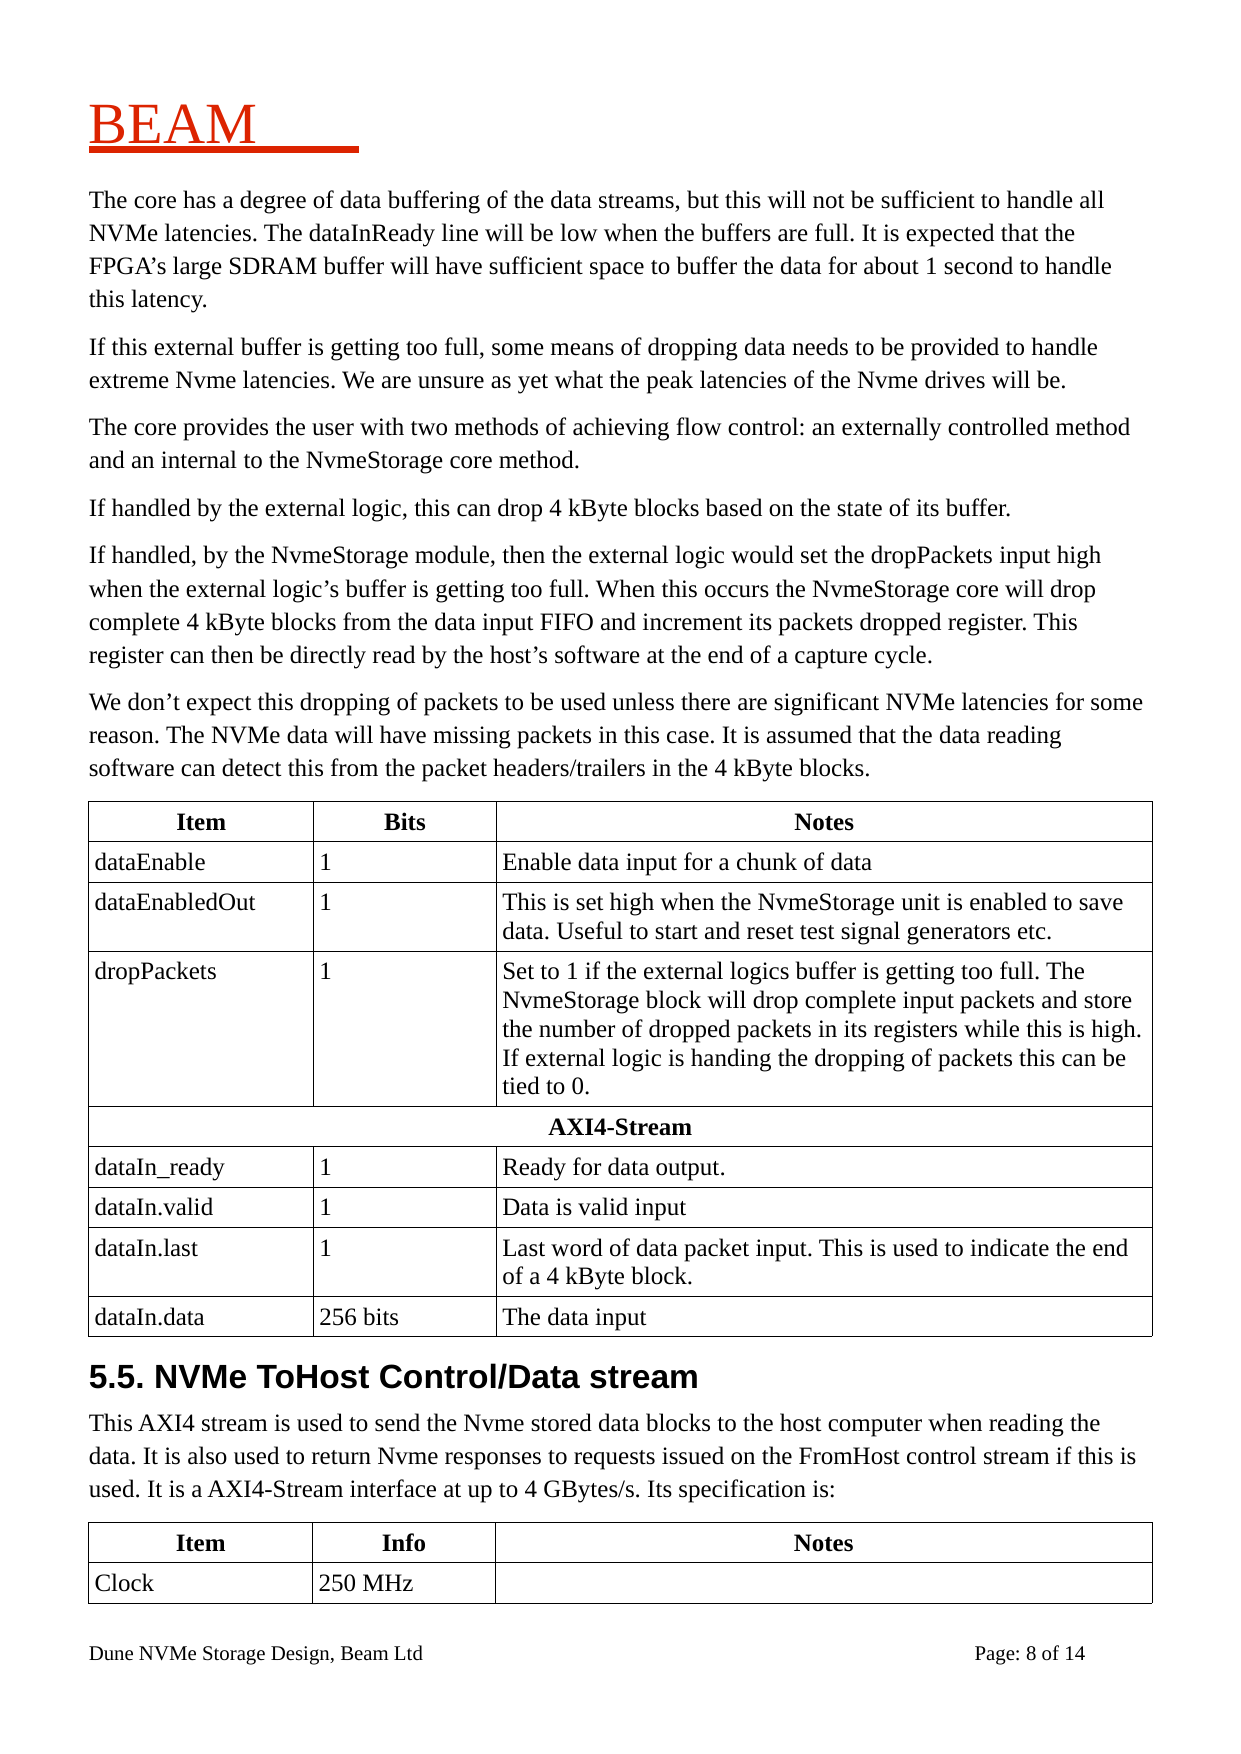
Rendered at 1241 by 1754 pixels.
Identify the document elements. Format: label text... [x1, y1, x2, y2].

table_cell AXI4-Stream [89, 1107, 1152, 1146]
table_cell 256 bits [314, 1297, 496, 1336]
table_cell dataIn_ready [89, 1147, 313, 1187]
table_cell 1 [314, 1228, 496, 1296]
table_cell dataIn.last [89, 1228, 313, 1296]
subtitle NVMe ToHost Control/Data stream [88, 1357, 1152, 1396]
table_cell Last word of data packet input. This is used to indicate the end of a 4 kByte block. [497, 1228, 1152, 1296]
table_header Notes [496, 1523, 1152, 1562]
table_cell 1 [314, 1188, 496, 1227]
text If handled, by the NvmeStorage module, then the external logic would set the dropPackets input high when the external logic’s buffer is getting too full. When this occurs the NvmeStorage core will drop complete 4 kByte blocks from the data input FIFO and increment its packets dropped register. This register can then be directly read by the host’s software at the end of a capture cycle. [88, 541, 1152, 668]
text We don’t expect this dropping of packets to be used unless there are significant NVMe latencies for some reason. The NVMe data will have missing packets in this case. It is assumed that the data reading software can detect this from the packet headers/trailers in the 4 kByte blocks. [88, 687, 1152, 782]
table_header Bits [314, 802, 496, 841]
table_cell 1 [314, 842, 496, 882]
table_header Item [89, 802, 313, 841]
table_cell dataIn.data [89, 1297, 313, 1336]
table_cell Data is valid input [497, 1188, 1152, 1227]
table_cell 250 MHz [313, 1563, 495, 1603]
table_header Item [89, 1523, 312, 1562]
table_header Notes [497, 802, 1152, 841]
table_cell [496, 1563, 1152, 1603]
table_cell Clock [89, 1563, 312, 1603]
table_cell 1 [314, 952, 496, 1106]
table_cell Ready for data output. [497, 1147, 1152, 1187]
text If this external buffer is getting too full, some means of dropping data needs to be provided to handle extreme Nvme latencies. We are unsure as yet what the peak latencies of the Nvme drives will be. [88, 332, 1152, 393]
text The core provides the user with two methods of achieving flow control: an externally controlled method and an internal to the NvmeStorage core method. [88, 412, 1152, 474]
table_cell 1 [314, 1147, 496, 1187]
table_cell dropPackets [89, 952, 313, 1106]
text The core has a degree of data buffering of the data streams, but this will not be sufficient to handle all NVMe latencies. The dataInReady line will be low when the buffers are full. It is expected that the FPGA’s large SDRAM buffer will have sufficient space to buffer the data for about 1 second to handle this latency. [88, 185, 1152, 313]
table_cell This is set high when the NvmeStorage unit is enabled to save data. Useful to start and reset test signal generators etc. [497, 883, 1152, 951]
table_cell Enable data input for a chunk of data [497, 842, 1152, 882]
table_cell The data input [497, 1297, 1152, 1336]
table_cell Set to 1 if the external logics buffer is getting too full. The NvmeStorage block will drop complete input packets and store the number of dropped packets in its registers while this is high. If external logic is handing the dropping of packets this can be tied to 0. [497, 952, 1152, 1106]
table_cell dataEnable [89, 842, 313, 882]
table_cell dataEnabledOut [89, 883, 313, 951]
table_cell dataIn.valid [89, 1188, 313, 1227]
text If handled by the external logic, this can drop 4 kByte blocks based on the state of its buffer. [88, 493, 1152, 522]
text This AXI4 stream is used to send the Nvme stored data blocks to the host computer when reading the data. It is also used to return Nvme responses to requests issued on the FromHost control stream if this is used. It is a AXI4-Stream interface at up to 4 GBytes/s. Its specification is: [88, 1408, 1152, 1503]
table_header Info [313, 1523, 495, 1562]
table_cell 1 [314, 883, 496, 951]
